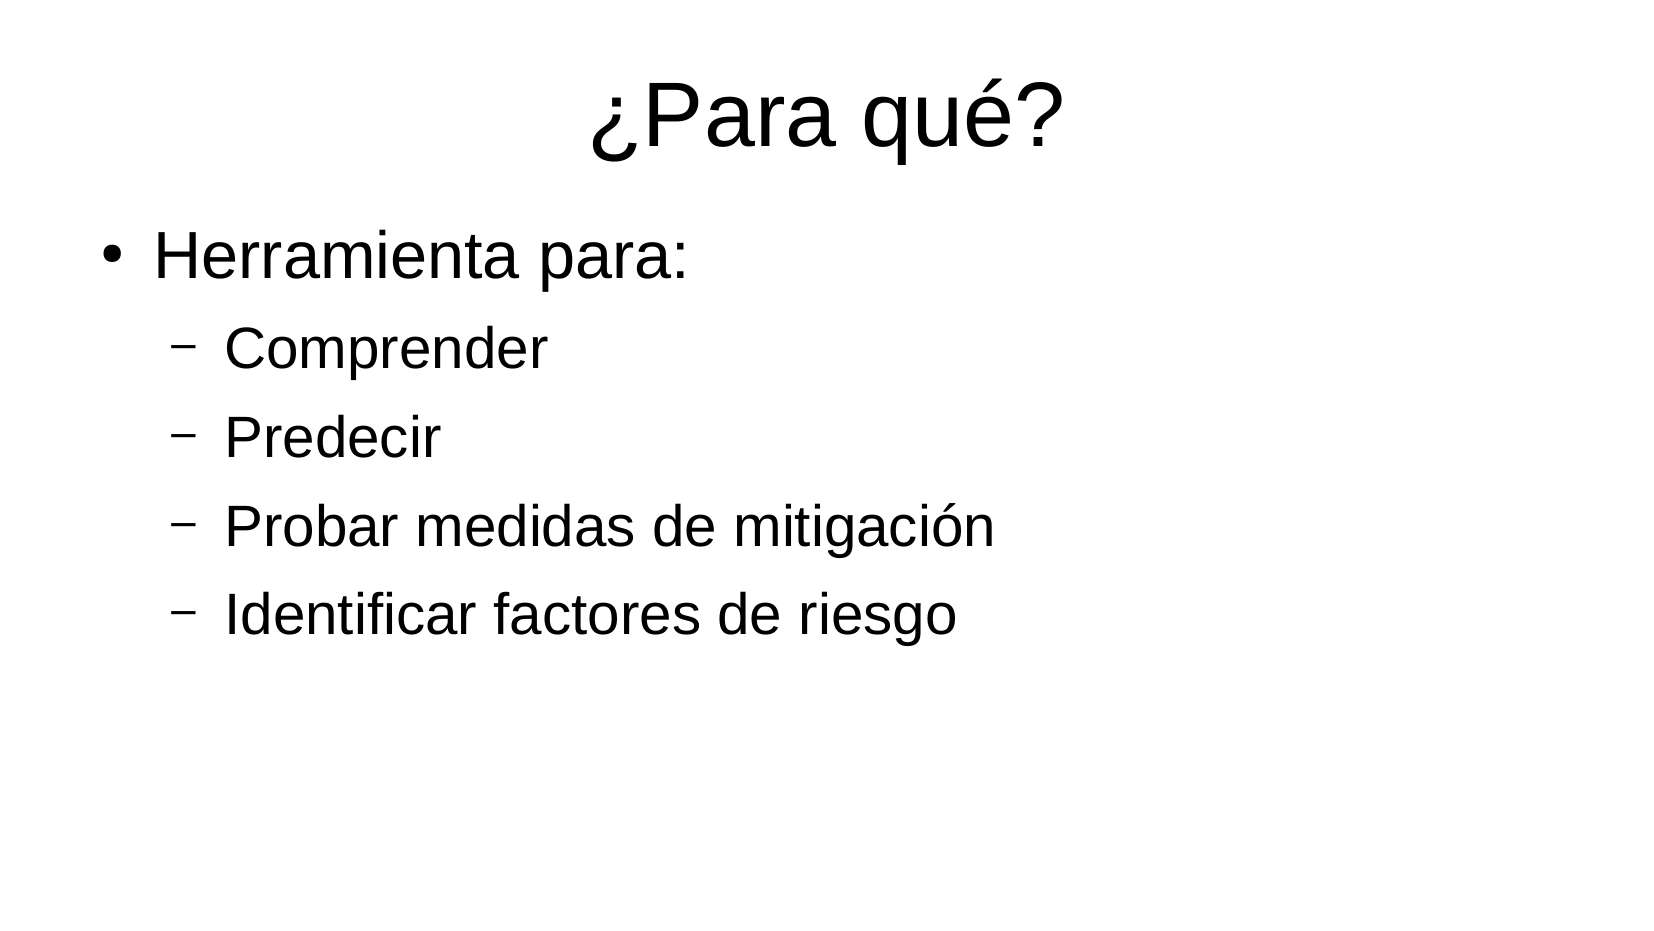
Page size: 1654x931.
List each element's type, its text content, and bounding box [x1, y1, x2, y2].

list Herramienta para: Comprender Predecir Probar medidas de mitigación Identificar factores de riesgo [82, 217, 1571, 758]
title ¿Para qué? [82, 37, 1571, 193]
